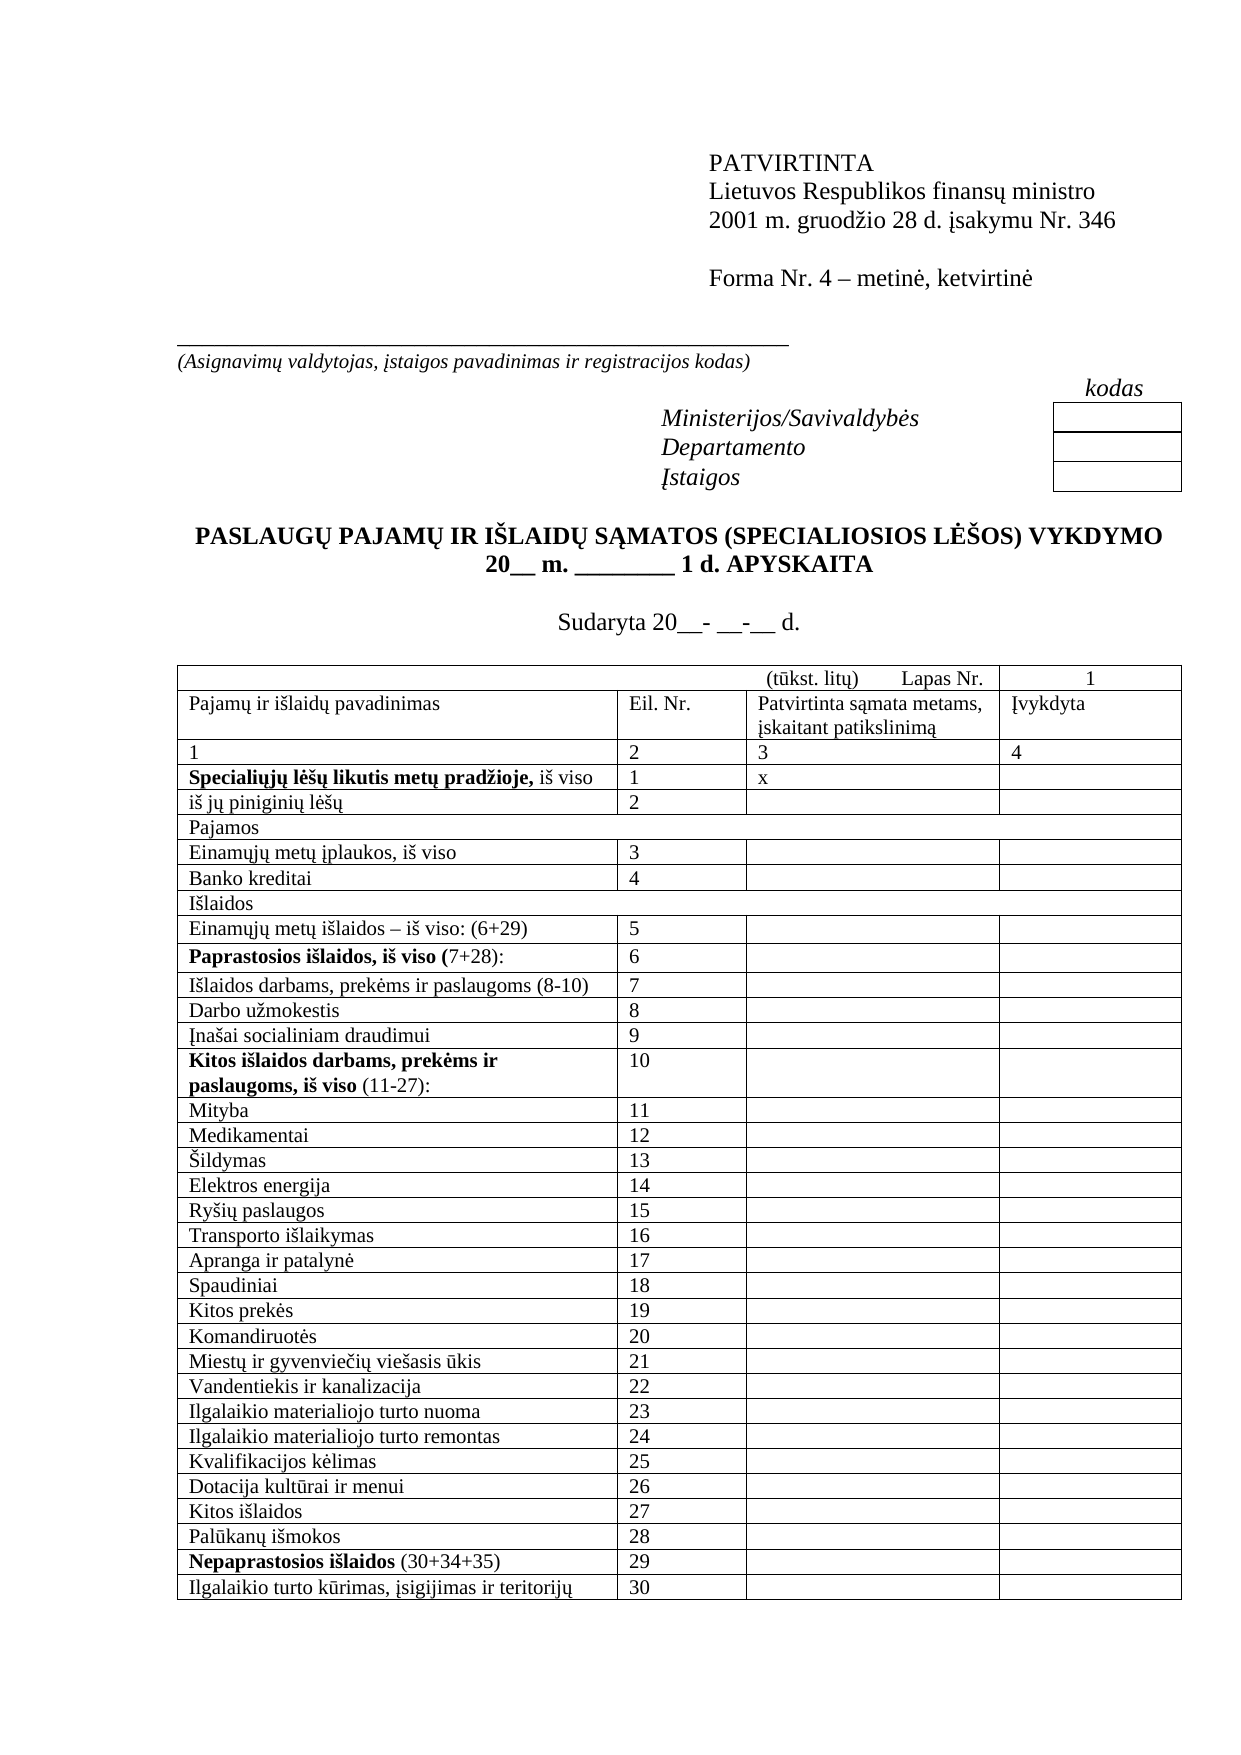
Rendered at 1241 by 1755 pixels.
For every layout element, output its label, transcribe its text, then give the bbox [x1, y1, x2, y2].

text Lietuvos Respublikos finansų ministro [177, 176, 1181, 205]
table_cell [747, 998, 999, 1022]
table_cell Dotacija kultūrai ir menui [178, 1474, 617, 1498]
table_cell [1000, 1524, 1181, 1548]
table_cell [747, 973, 999, 997]
table_cell Apranga ir patalynė [178, 1248, 617, 1272]
table_cell 20 [618, 1324, 746, 1348]
text kodas [177, 373, 1181, 402]
table_header Ministerijos/Savivaldybės [650, 402, 1053, 431]
table_cell [747, 790, 999, 814]
table_cell [747, 1173, 999, 1197]
table_cell Spaudiniai [178, 1273, 617, 1297]
table_cell [747, 1424, 999, 1448]
table_cell Patvirtinta sąmata metams, įskaitant patikslinimą [747, 691, 999, 739]
table_cell 4 [1000, 740, 1181, 764]
table_cell 5 [618, 916, 746, 943]
table_cell Pajamų ir išlaidų pavadinimas [178, 691, 617, 739]
text PATVIRTINTA [177, 148, 1181, 176]
table_cell 1 [178, 740, 617, 764]
table_cell 13 [618, 1148, 746, 1172]
table_cell Išlaidos darbams, prekėms ir paslaugoms (8-10) [178, 973, 617, 997]
table_cell [1000, 1299, 1181, 1322]
table_cell [747, 865, 999, 889]
table_cell Transporto išlaikymas [178, 1223, 617, 1247]
table_cell Įnašai socialiniam draudimui [178, 1023, 617, 1047]
table_cell [1000, 1248, 1181, 1272]
table_cell 8 [618, 998, 746, 1022]
table_cell 3 [618, 840, 746, 864]
table_cell [1000, 1273, 1181, 1297]
table_cell 18 [618, 1273, 746, 1297]
table_cell x [747, 765, 999, 789]
table_cell [747, 1474, 999, 1498]
table_cell [1000, 998, 1181, 1022]
table_cell [747, 944, 999, 972]
table_cell [747, 1148, 999, 1172]
table_cell [1000, 973, 1181, 997]
table_cell [1000, 1123, 1181, 1147]
table_cell 25 [618, 1449, 746, 1473]
table_cell [747, 1524, 999, 1548]
table_cell [747, 1123, 999, 1147]
table_cell 16 [618, 1223, 746, 1247]
table_cell [1000, 1550, 1181, 1573]
table_cell Eil. Nr. [618, 691, 746, 739]
table_cell [1000, 916, 1181, 943]
table_cell [1000, 1449, 1181, 1473]
table_cell Šildymas [178, 1148, 617, 1172]
table_cell [747, 1499, 999, 1523]
table_cell [1054, 433, 1181, 461]
table_cell 24 [618, 1424, 746, 1448]
table_cell [1000, 1148, 1181, 1172]
table_cell Paprastosios išlaidos, iš viso (7+28): [178, 944, 617, 972]
table_cell 29 [618, 1550, 746, 1573]
table_cell [747, 1399, 999, 1423]
table_cell [747, 1449, 999, 1473]
table_cell Departamento [650, 431, 1053, 461]
table_cell [747, 1248, 999, 1272]
table_cell Darbo užmokestis [178, 998, 617, 1022]
table_cell [1000, 1049, 1181, 1097]
table_cell 27 [618, 1499, 746, 1523]
table_cell 6 [618, 944, 746, 972]
table_cell 12 [618, 1123, 746, 1147]
table_cell Nepaprastosios išlaidos (30+34+35) [178, 1550, 617, 1573]
table_cell 2 [618, 790, 746, 814]
table_cell [1000, 1575, 1181, 1599]
table_cell Įvykdyta [1000, 691, 1181, 739]
table_cell Ilgalaikio turto kūrimas, įsigijimas ir teritorijų [178, 1575, 617, 1599]
table_cell Kitos išlaidos [178, 1499, 617, 1523]
table_cell Einamųjų metų įplaukos, iš viso [178, 840, 617, 864]
table_cell [1000, 790, 1181, 814]
table_cell 9 [618, 1023, 746, 1047]
table_cell iš jų piniginių lėšų [178, 790, 617, 814]
table_header 1 [1000, 666, 1181, 690]
table_cell 19 [618, 1299, 746, 1322]
table_cell [1000, 1223, 1181, 1247]
table_cell [1000, 1173, 1181, 1197]
text (Asignavimų valdytojas, įstaigos pavadinimas ir registracijos kodas) [177, 349, 1181, 373]
table_cell [747, 1273, 999, 1297]
table_cell Vandentiekis ir kanalizacija [178, 1374, 617, 1398]
text PASLAUGŲ PAJAMŲ IR IŠLAIDŲ SĄMATOS (SPECIALIOSIOS LĖŠOS) VYKDYMO 20__ m. ________ 1 d. APYSKAITA [177, 521, 1181, 578]
table_cell [1000, 1424, 1181, 1448]
table_cell [1000, 1098, 1181, 1122]
table_cell Ilgalaikio materialiojo turto nuoma [178, 1399, 617, 1423]
table_cell 1 [618, 765, 746, 789]
table_cell Įstaigos [650, 461, 1053, 491]
table_cell Specialiųjų lėšų likutis metų pradžioje, iš viso [178, 765, 617, 789]
table_cell Elektros energija [178, 1173, 617, 1197]
table_cell [1000, 1198, 1181, 1222]
table_cell Medikamentai [178, 1123, 617, 1147]
table_cell [747, 1374, 999, 1398]
table_cell [747, 916, 999, 943]
table_cell [747, 840, 999, 864]
table_cell 11 [618, 1098, 746, 1122]
table_cell 2 [618, 740, 746, 764]
table_cell 26 [618, 1474, 746, 1498]
table_cell 14 [618, 1173, 746, 1197]
table_cell [1054, 462, 1181, 491]
table_header [1054, 403, 1181, 431]
table_cell 7 [618, 973, 746, 997]
table_cell [747, 1049, 999, 1097]
table_cell [747, 1098, 999, 1122]
table_cell [747, 1324, 999, 1348]
table_cell 3 [747, 740, 999, 764]
table_cell [1000, 840, 1181, 864]
table_cell [1000, 865, 1181, 889]
table_cell 15 [618, 1198, 746, 1222]
table_cell Kvalifikacijos kėlimas [178, 1449, 617, 1473]
table_cell Palūkanų išmokos [178, 1524, 617, 1548]
table_cell [747, 1223, 999, 1247]
table_cell [1000, 1349, 1181, 1373]
table_cell [747, 1550, 999, 1573]
table_cell [747, 1349, 999, 1373]
table_cell [1000, 765, 1181, 789]
table_header (tūkst. litų) Lapas Nr. [178, 666, 999, 690]
table_cell [747, 1198, 999, 1222]
text Forma Nr. 4 – metinė, ketvirtinė [177, 263, 1181, 291]
table_cell Kitos išlaidos darbams, prekėms ir paslaugoms, iš viso (11-27): [178, 1049, 617, 1097]
table_cell Pajamos [178, 815, 1181, 839]
table_cell [747, 1299, 999, 1322]
table_cell [1000, 1399, 1181, 1423]
table_cell [1000, 1023, 1181, 1047]
table_cell [1000, 1324, 1181, 1348]
table_cell Komandiruotės [178, 1324, 617, 1348]
table_cell 4 [618, 865, 746, 889]
table_cell [1000, 1374, 1181, 1398]
table_cell 17 [618, 1248, 746, 1272]
table_cell 22 [618, 1374, 746, 1398]
table_cell 30 [618, 1575, 746, 1599]
text 2001 m. gruodžio 28 d. įsakymu Nr. 346 [177, 205, 1181, 234]
table_cell Mityba [178, 1098, 617, 1122]
table_cell [1000, 944, 1181, 972]
table_cell [1000, 1474, 1181, 1498]
table_cell 28 [618, 1524, 746, 1548]
table_cell Kitos prekės [178, 1299, 617, 1322]
table_cell [1000, 1499, 1181, 1523]
table_cell [747, 1023, 999, 1047]
text Sudaryta 20__- __-__ d. [177, 607, 1181, 636]
table_cell 21 [618, 1349, 746, 1373]
table_cell [747, 1575, 999, 1599]
table_cell 10 [618, 1049, 746, 1097]
table_cell Ryšių paslaugos [178, 1198, 617, 1222]
table_cell Banko kreditai [178, 865, 617, 889]
table_cell Ilgalaikio materialiojo turto remontas [178, 1424, 617, 1448]
table_cell 23 [618, 1399, 746, 1423]
table_cell Einamųjų metų išlaidos – iš viso: (6+29) [178, 916, 617, 943]
table_cell Miestų ir gyvenviečių viešasis ūkis [178, 1349, 617, 1373]
table_cell Išlaidos [178, 891, 1181, 914]
